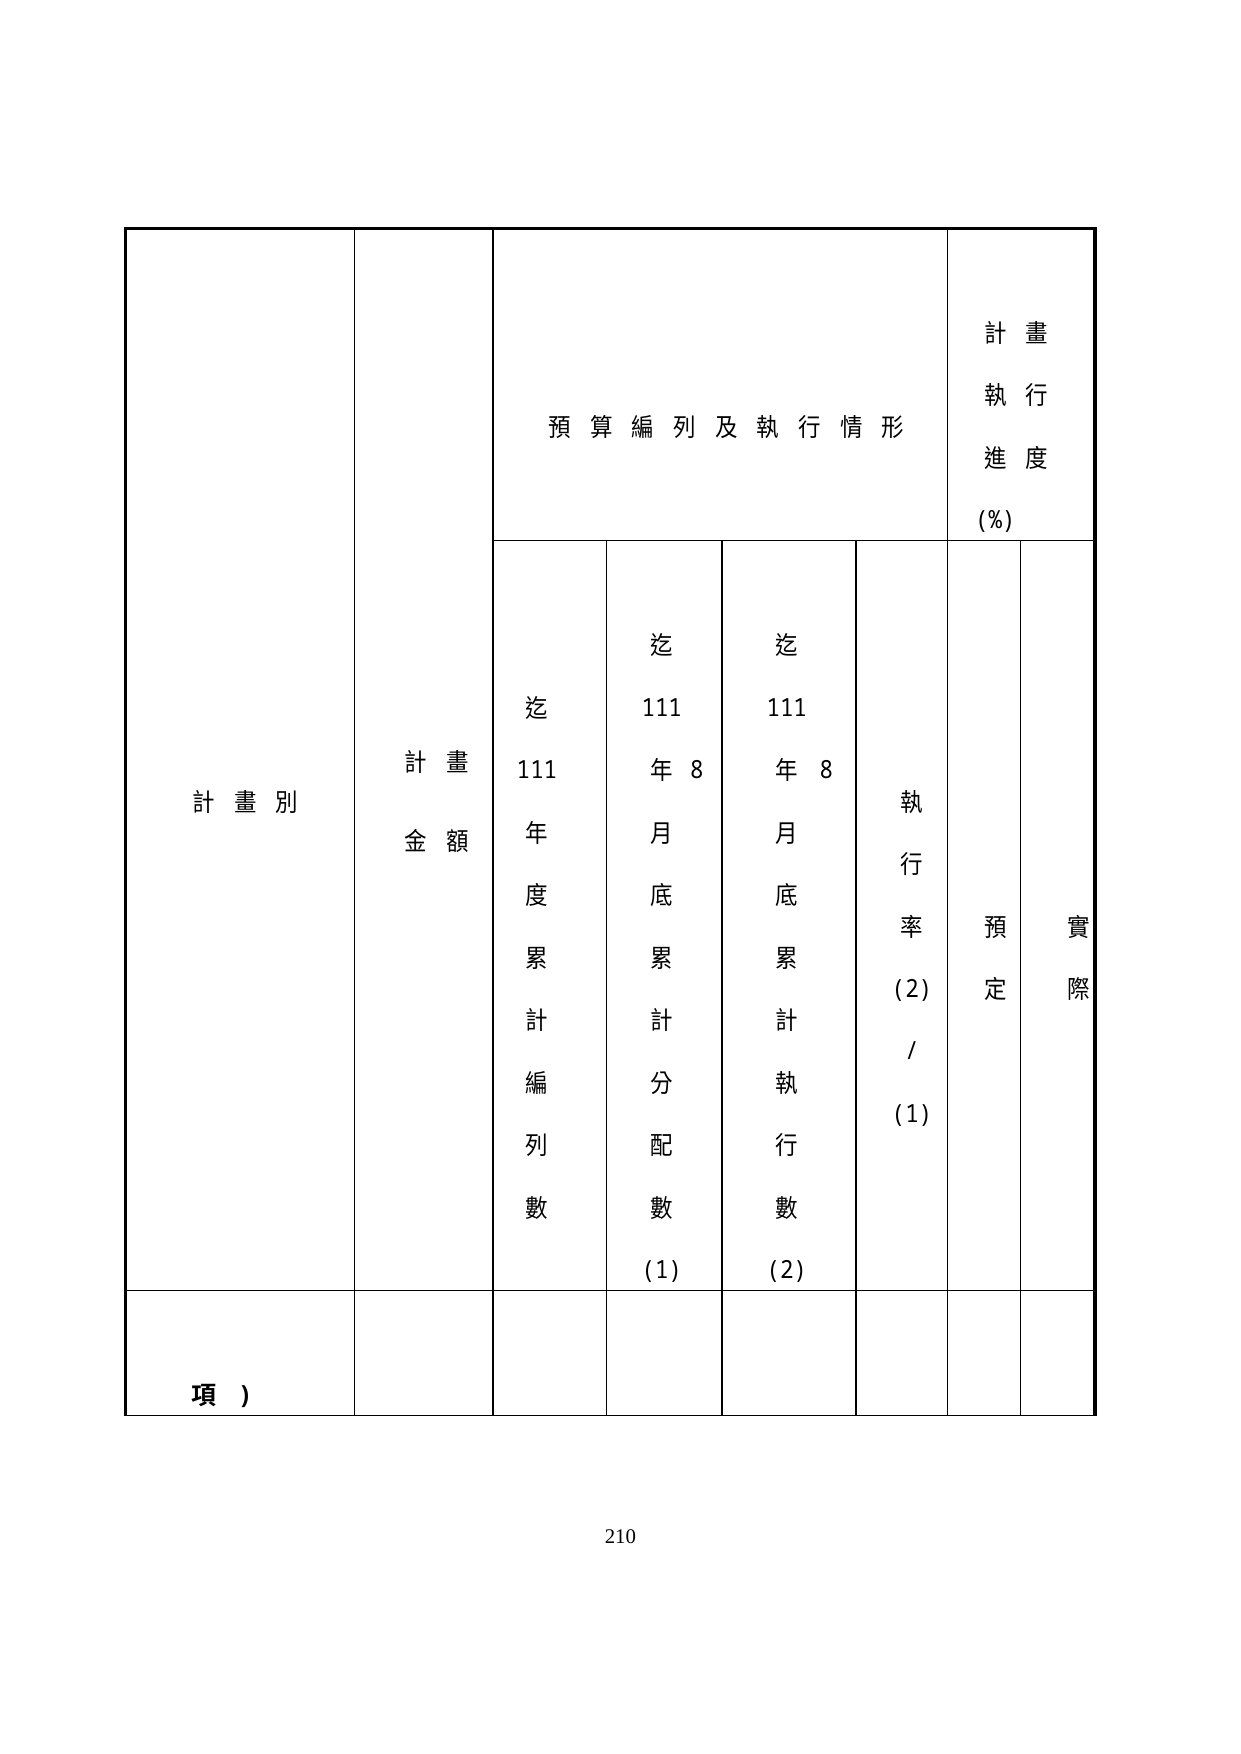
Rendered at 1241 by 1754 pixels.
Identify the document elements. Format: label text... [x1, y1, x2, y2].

table_cell [948, 1291, 1020, 1415]
table_cell [723, 1291, 855, 1415]
table_header 計畫 金額 [355, 230, 492, 1290]
table_cell [494, 1291, 606, 1415]
table_cell 迄111年8月底累計執行數(2) [723, 541, 855, 1290]
table_cell 預定 [948, 541, 1020, 1290]
table_header 計畫執行進度(%) [948, 230, 1093, 540]
table_cell [607, 1291, 721, 1415]
table_header 預算編列及執行情形 [494, 230, 947, 540]
table_cell 項) [127, 1291, 354, 1415]
table_cell 實際 [1021, 541, 1093, 1290]
table_header 計畫別 [127, 230, 354, 1290]
table_cell [1021, 1291, 1093, 1415]
table_cell 執行率(2)/(1) [857, 541, 947, 1290]
table_cell 迄111年8月底累計分配數(1) [607, 541, 721, 1290]
table_cell [355, 1291, 492, 1415]
table_cell 迄111年度累計編列數 [494, 541, 606, 1290]
table_cell [857, 1291, 947, 1415]
